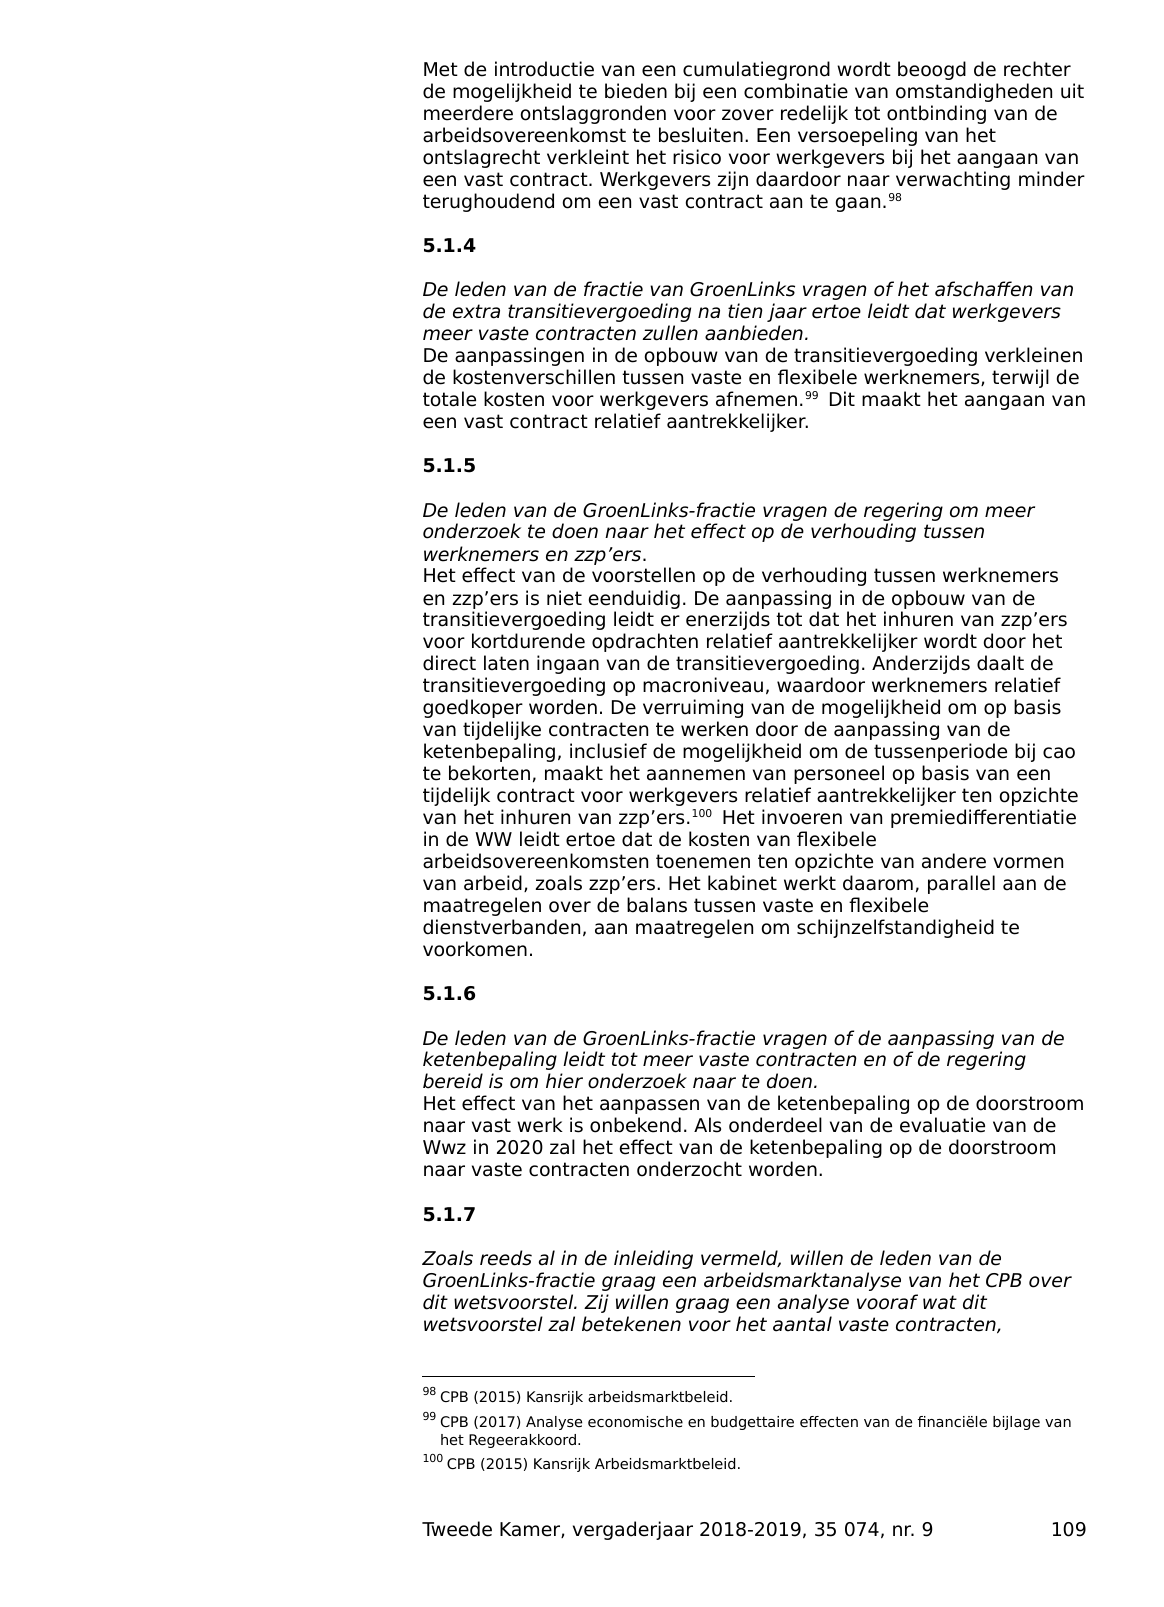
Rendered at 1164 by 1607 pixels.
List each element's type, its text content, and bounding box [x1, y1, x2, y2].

text De leden van de GroenLinks-fractie vragen de regering om meer onderzoek te doen naar het effect op de verhouding tussen werknemers en zzp’ers. [422, 499, 1087, 565]
subtitle 5.1.7 [422, 1203, 1087, 1225]
text CPB (2015) Kansrijk Arbeidsmarktbeleid. [422, 1452, 1087, 1474]
text Het effect van het aanpassen van de ketenbepaling op de doorstroom naar vast werk is onbekend. Als onderdeel van de evaluatie van de Wwz in 2020 zal het effect van de ketenbepaling op de doorstroom naar vaste contracten onderzocht worden. [422, 1093, 1087, 1181]
subtitle 5.1.5 [422, 455, 1087, 477]
subtitle 5.1.4 [422, 235, 1087, 257]
text De leden van de GroenLinks-fractie vragen of de aanpassing van de ketenbepaling leidt tot meer vaste contracten en of de regering bereid is om hier onderzoek naar te doen. [422, 1027, 1087, 1093]
text Met de introductie van een cumulatiegrond wordt beoogd de rechter de mogelijkheid te bieden bij een combinatie van omstandigheden uit meerdere ontslaggronden voor zover redelijk tot ontbinding van de arbeidsovereenkomst te besluiten. Een versoepeling van het ontslagrecht verkleint het risico voor werkgevers bij het aangaan van een vast contract. Werkgevers zijn daardoor naar verwachting minder terughoudend om een vast contract aan te gaan. [422, 59, 1087, 213]
subtitle 5.1.6 [422, 983, 1087, 1005]
text De leden van de fractie van GroenLinks vragen of het afschaffen van de extra transitievergoeding na tien jaar ertoe leidt dat werkgevers meer vaste contracten zullen aanbieden. [422, 279, 1087, 345]
text De aanpassingen in de opbouw van de transitievergoeding verkleinen de kostenverschillen tussen vaste en flexibele werknemers, terwijl de totale kosten voor werkgevers afnemen. Dit maakt het aangaan van een vast contract relatief aantrekkelijker. [422, 345, 1087, 433]
text CPB (2015) Kansrijk arbeidsmarktbeleid. [422, 1385, 1087, 1407]
text Zoals reeds al in de inleiding vermeld, willen de leden van de GroenLinks-fractie graag een arbeidsmarktanalyse van het CPB over dit wetsvoorstel. Zij willen graag een analyse vooraf wat dit wetsvoorstel zal betekenen voor het aantal vaste contracten, [422, 1248, 1087, 1336]
text CPB (2017) Analyse economische en budgettaire effecten van de financiële bijlage van het Regeerakkoord. [422, 1410, 1087, 1449]
text Het effect van de voorstellen op de verhouding tussen werknemers en zzp’ers is niet eenduidig. De aanpassing in de opbouw van de transitievergoeding leidt er enerzijds tot dat het inhuren van zzp’ers voor kortdurende opdrachten relatief aantrekkelijker wordt door het direct laten ingaan van de transitievergoeding. Anderzijds daalt de transitievergoeding op macroniveau, waardoor werknemers relatief goedkoper worden. De verruiming van de mogelijkheid om op basis van tijdelijke contracten te werken door de aanpassing van de ketenbepaling, inclusief de mogelijkheid om de tussenperiode bij cao te bekorten, maakt het aannemen van personeel op basis van een tijdelijk contract voor werkgevers relatief aantrekkelijker ten opzichte van het inhuren van zzp’ers. Het invoeren van premiedifferentiatie in de WW leidt ertoe dat de kosten van flexibele arbeidsovereenkomsten toenemen ten opzichte van andere vormen van arbeid, zoals zzp’ers. Het kabinet werkt daarom, parallel aan de maatregelen over de balans tussen vaste en flexibele dienstverbanden, aan maatregelen om schijnzelfstandigheid te voorkomen. [422, 565, 1087, 961]
